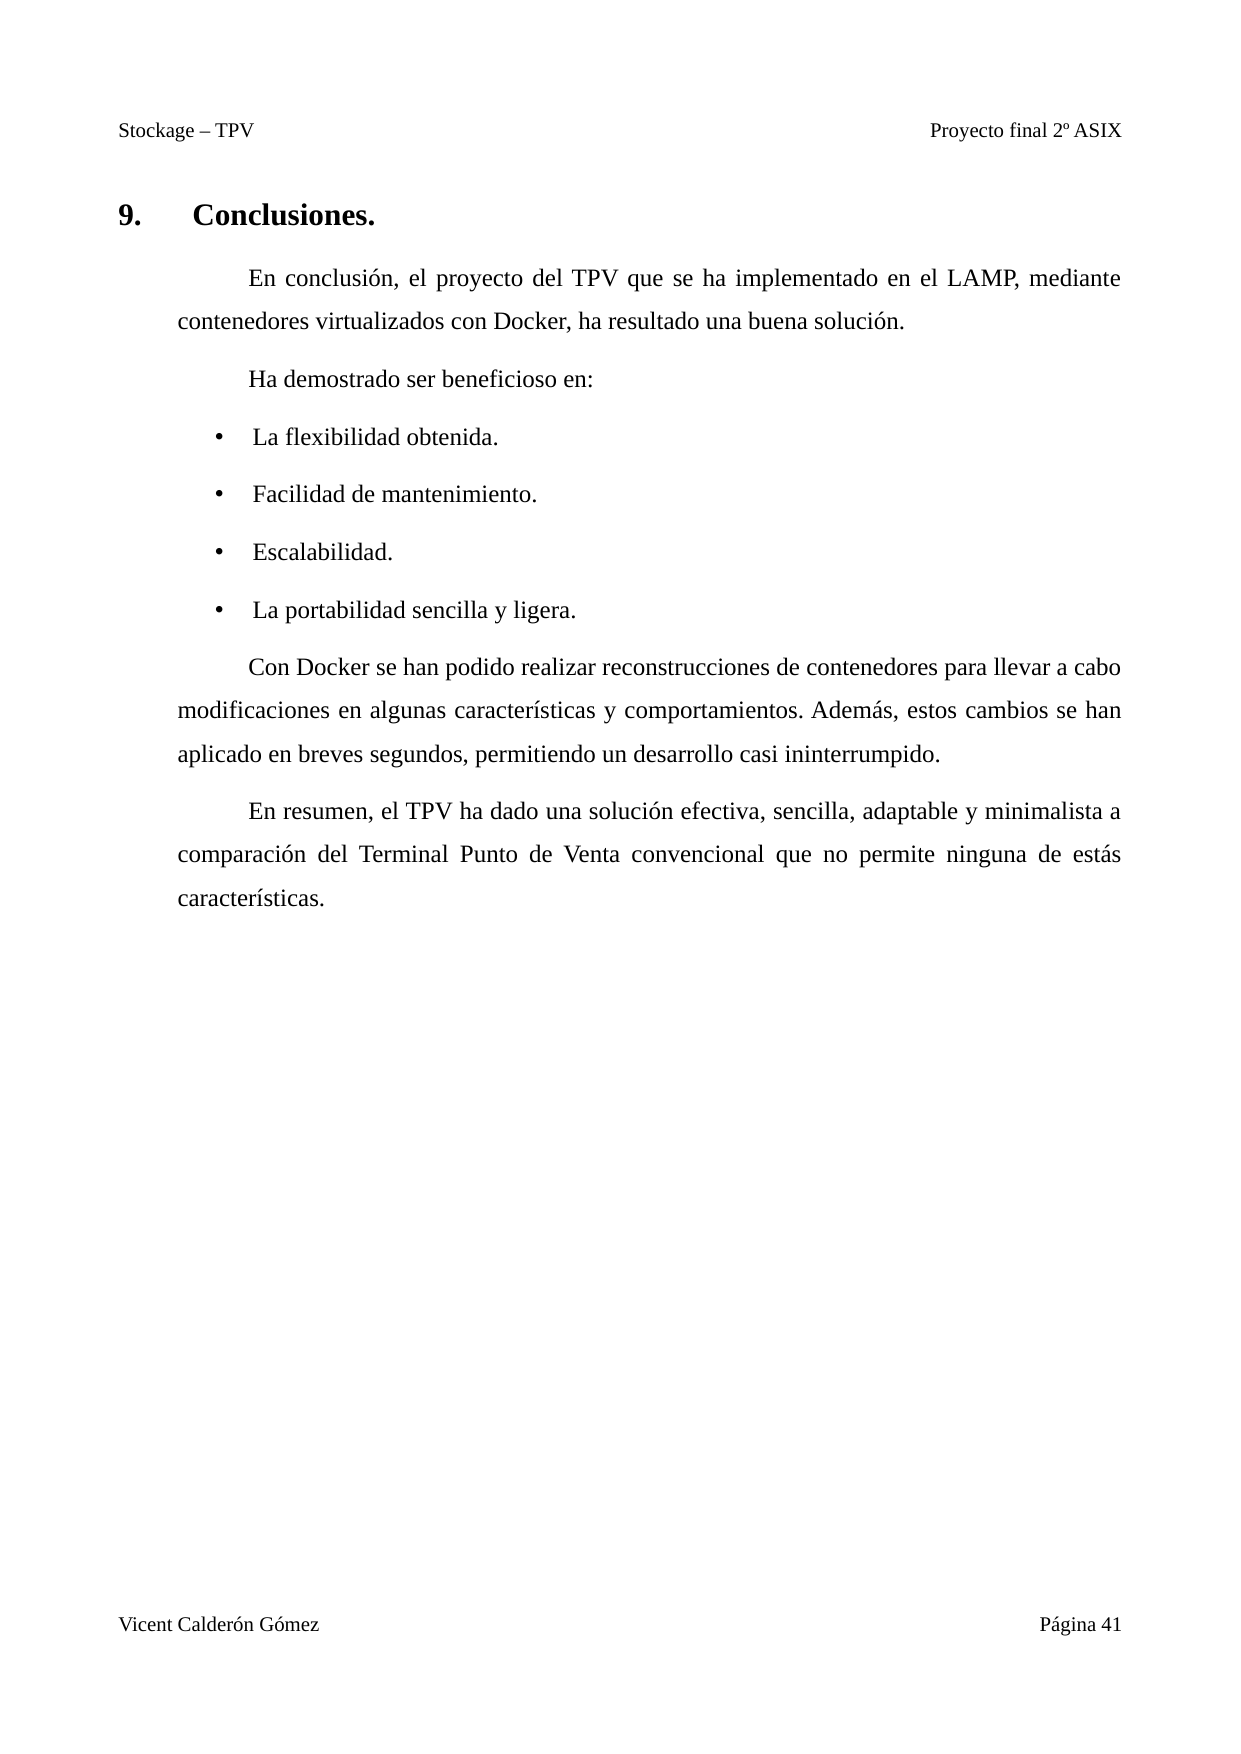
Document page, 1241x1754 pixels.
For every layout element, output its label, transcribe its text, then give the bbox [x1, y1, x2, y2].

text En conclusión, el proyecto del TPV que se ha implementado en el LAMP, mediante contenedores virtualizados con Docker, ha resultado una buena solución. [177, 263, 1122, 335]
list La flexibilidad obtenida. [215, 422, 1122, 450]
list Escalabilidad. [215, 537, 1122, 566]
list Facilidad de mantenimiento. [215, 479, 1122, 508]
text En resumen, el TPV ha dado una solución efectiva, sencilla, adaptable y minimalista a comparación del Terminal Punto de Venta convencional que no permite ninguna de estás características. [177, 796, 1122, 911]
list La portabilidad sencilla y ligera. [215, 595, 1122, 623]
subtitle Conclusiones. [118, 197, 1122, 233]
text Ha demostrado ser beneficioso en: [177, 364, 1122, 393]
text Con Docker se han podido realizar reconstrucciones de contenedores para llevar a cabo modificaciones en algunas características y comportamientos. Además, estos cambios se han aplicado en breves segundos, permitiendo un desarrollo casi ininterrumpido. [177, 652, 1122, 767]
